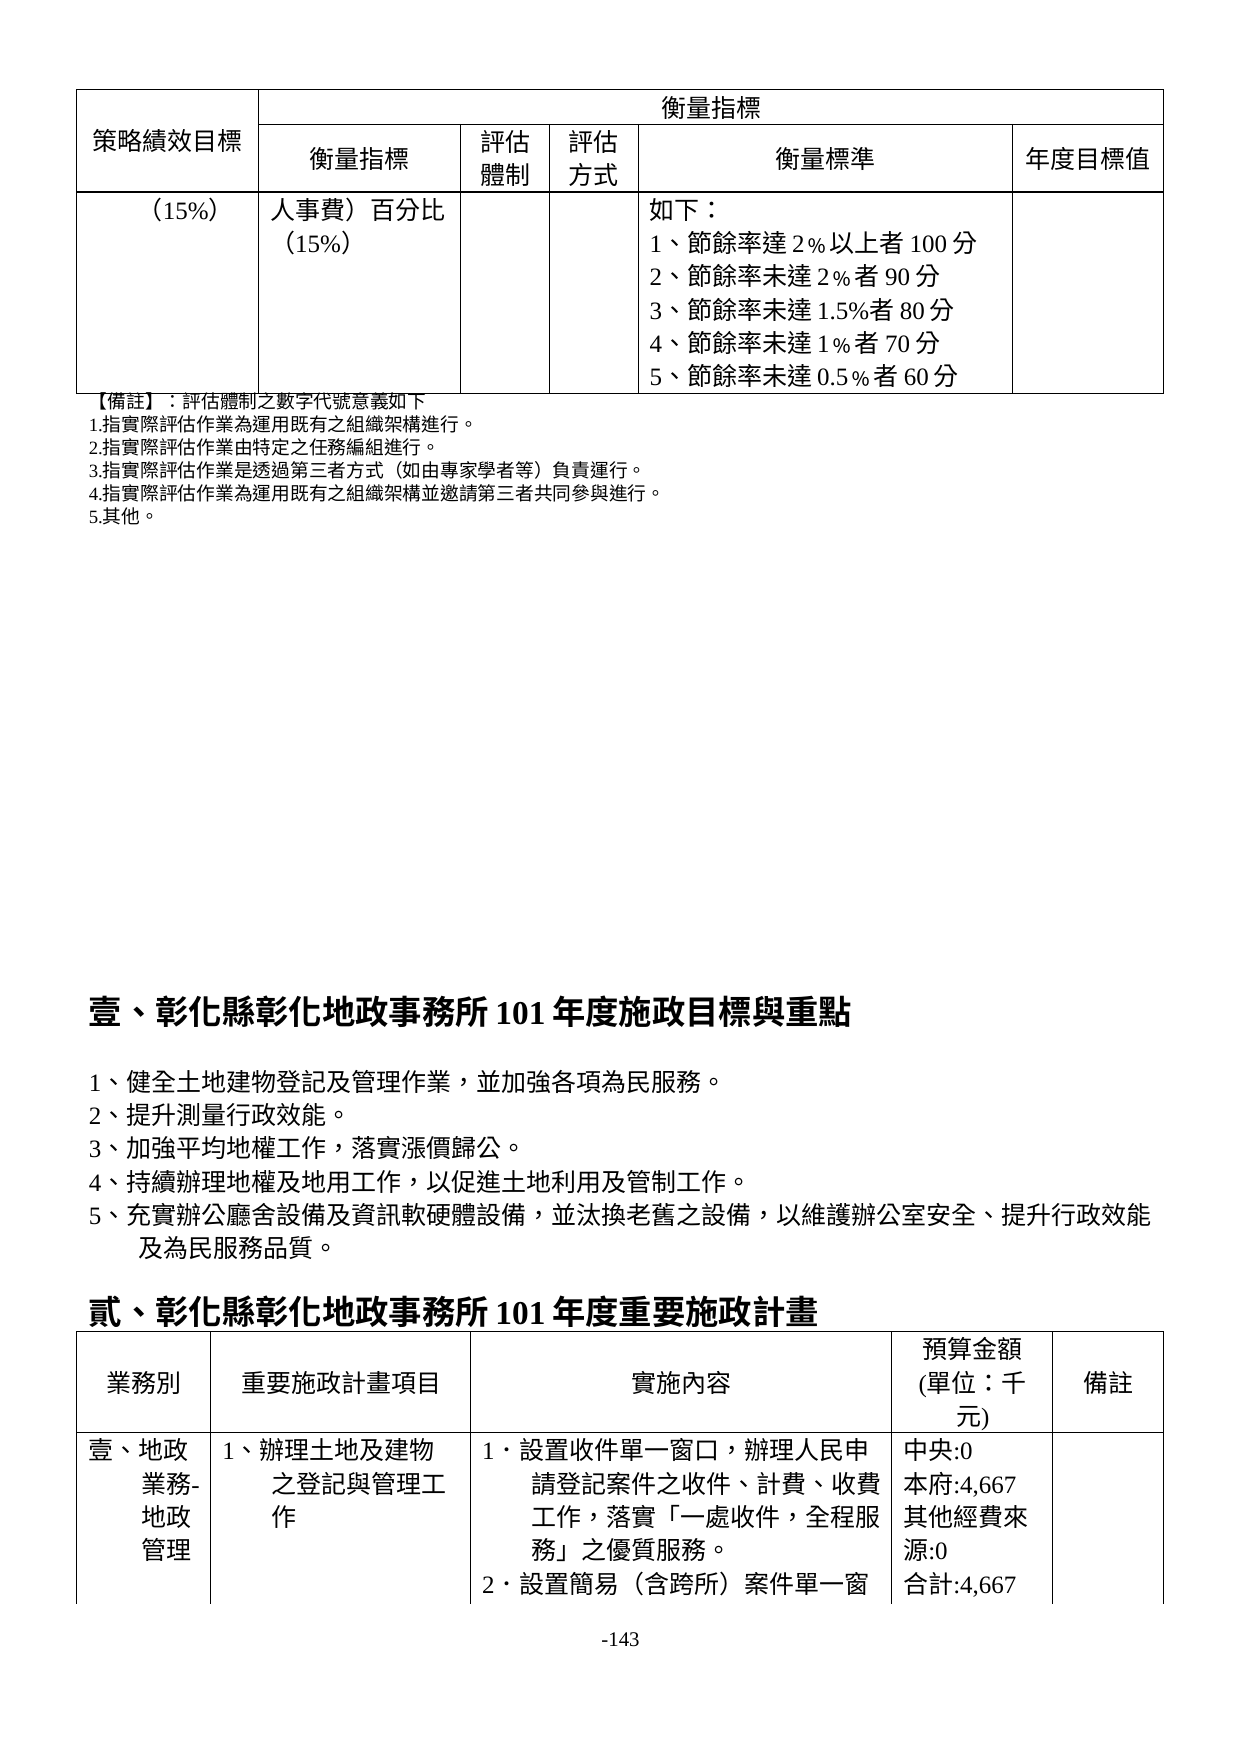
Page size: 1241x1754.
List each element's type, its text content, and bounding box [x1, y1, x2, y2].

table_cell 評估體制 [461, 125, 549, 191]
table_header 重要施政計畫項目 [211, 1332, 470, 1432]
list 指實際評估作業是透過第三者方式（如由專家學者等）負責運行。 [88, 462, 1152, 481]
table_cell [1013, 193, 1163, 392]
list 提升測量行政效能。 [88, 1098, 1152, 1131]
list 指實際評估作業為運用既有之組織架構並邀請第三者共同參與進行。 [88, 485, 1152, 504]
list 指實際評估作業由特定之任務編組進行。 [88, 439, 1152, 458]
table_cell （15%） [77, 193, 258, 392]
table_cell 年度目標值 [1013, 125, 1163, 191]
table_header 備註 [1053, 1332, 1163, 1432]
table_cell 辦理土地及建物之登記與管理工作 [211, 1433, 470, 1604]
table_cell 壹、地政業務-地政管理 [77, 1433, 210, 1604]
table_cell 中央:0 本府:4,667 其他經費來源:0 合計:4,667 [892, 1433, 1052, 1604]
list 持續辦理地權及地用工作，以促進土地利用及管制工作。 [88, 1164, 1152, 1198]
table_cell 評估方式 [550, 125, 638, 191]
table_header 實施內容 [471, 1332, 891, 1432]
table_cell 衡量指標 [259, 125, 460, 191]
table_cell [550, 193, 638, 392]
list 其他。 [88, 508, 1152, 527]
table_cell 設置收件單一窗口，辦理人民申請登記案件之收件、計費、收費工作，落實「一處收件，全程服務」之優質服務。 設置簡易（含跨所）案件單一窗 [471, 1433, 891, 1604]
table_cell 如下： 1、節餘率達2﹪以上者100分 2、節餘率未達2﹪者 90分 3、節餘率未達1.5%者 80分 4、節餘率未達1﹪者 70分 5、節餘率未達0.5﹪者 60分 [639, 193, 1012, 392]
list 健全土地建物登記及管理作業，並加強各項為民服務。 [88, 1064, 1152, 1098]
table_cell [461, 193, 549, 392]
text 【備註】：評估體制之數字代號意義如下 [88, 394, 1152, 412]
table_header 策略績效目標 [77, 90, 258, 191]
text 壹、彰化縣彰化地政事務所101年度施政目標與重點 [88, 998, 1152, 1031]
list 指實際評估作業為運用既有之組織架構進行。 [88, 416, 1152, 435]
list 加強平均地權工作，落實漲價歸公。 [88, 1131, 1152, 1164]
table_cell [1053, 1433, 1163, 1604]
table_header 業務別 [77, 1332, 210, 1432]
table_header 衡量指標 [259, 90, 1163, 124]
table_header 預算金額 (單位：千元) [892, 1332, 1052, 1432]
list 充實辦公廳舍設備及資訊軟硬體設備，並汰換老舊之設備，以維護辦公室安全、提升行政效能及為民服務品質。 [88, 1198, 1152, 1264]
text 貳、彰化縣彰化地政事務所101年度重要施政計畫 [88, 1298, 1152, 1331]
table_cell 衡量標準 [639, 125, 1012, 191]
table_cell 人事費）百分比（15%） [259, 193, 460, 392]
